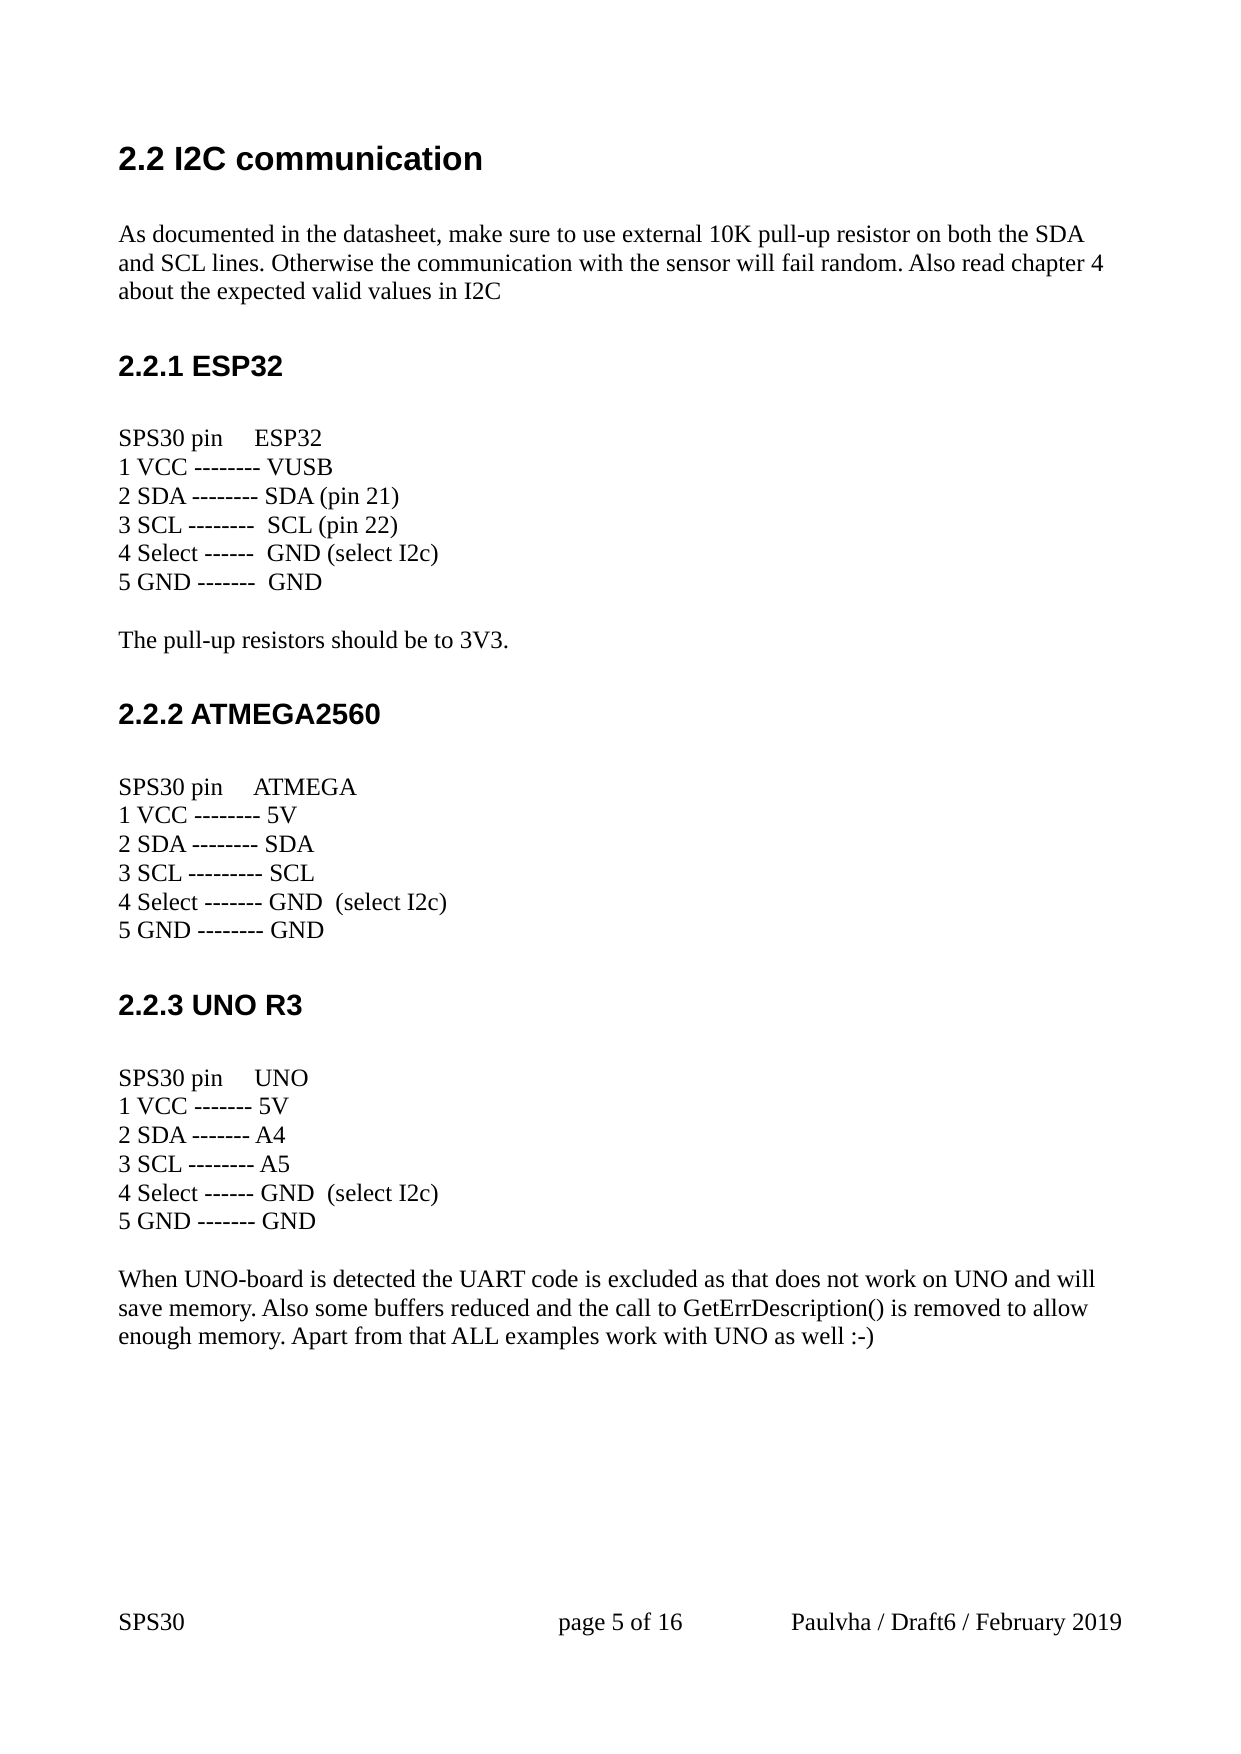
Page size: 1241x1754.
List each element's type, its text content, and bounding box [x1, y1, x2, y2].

text 2 SDA -------- SDA [118, 829, 1122, 858]
subtitle 2.2.3 UNO R3 [118, 988, 1122, 1021]
text 2 SDA -------- SDA (pin 21) [118, 481, 1122, 510]
text 2 SDA ------- A4 [118, 1120, 1122, 1149]
text 3 SCL --------- SCL [118, 858, 1122, 887]
text 3 SCL -------- A5 [118, 1149, 1122, 1178]
text As documented in the datasheet, make sure to use external 10K pull-up resistor on both the SDA and SCL lines. Otherwise the communication with the sensor will fail random. Also read chapter 4 about the expected valid values in I2C [118, 219, 1122, 305]
text 3 SCL -------- SCL (pin 22) [118, 510, 1122, 538]
text When UNO-board is detected the UART code is excluded as that does not work on UNO and will save memory. Also some buffers reduced and the call to GetErrDescription() is removed to allow enough memory. Apart from that ALL examples work with UNO as well :-) [118, 1264, 1122, 1350]
text 1 VCC -------- 5V [118, 801, 1122, 829]
subtitle 2.2.2 ATMEGA2560 [118, 697, 1122, 731]
text 1 VCC -------- VUSB [118, 452, 1122, 481]
text 4 Select ------ GND (select I2c) [118, 1178, 1122, 1206]
text SPS30 pin ATMEGA [118, 772, 1122, 801]
text The pull-up resistors should be to 3V3. [118, 625, 1122, 653]
text 4 Select ------- GND (select I2c) [118, 887, 1122, 916]
text 5 GND -------- GND [118, 916, 1122, 944]
text SPS30 pin ESP32 [118, 423, 1122, 452]
text SPS30 pin UNO [118, 1063, 1122, 1091]
text 1 VCC ------- 5V [118, 1091, 1122, 1120]
subtitle 2.2.1 ESP32 [118, 348, 1122, 382]
text 4 Select ------ GND (select I2c) [118, 538, 1122, 567]
text 5 GND ------- GND [118, 567, 1122, 596]
text 5 GND ------- GND [118, 1206, 1122, 1235]
subtitle 2.2 I2C communication [118, 139, 1122, 178]
